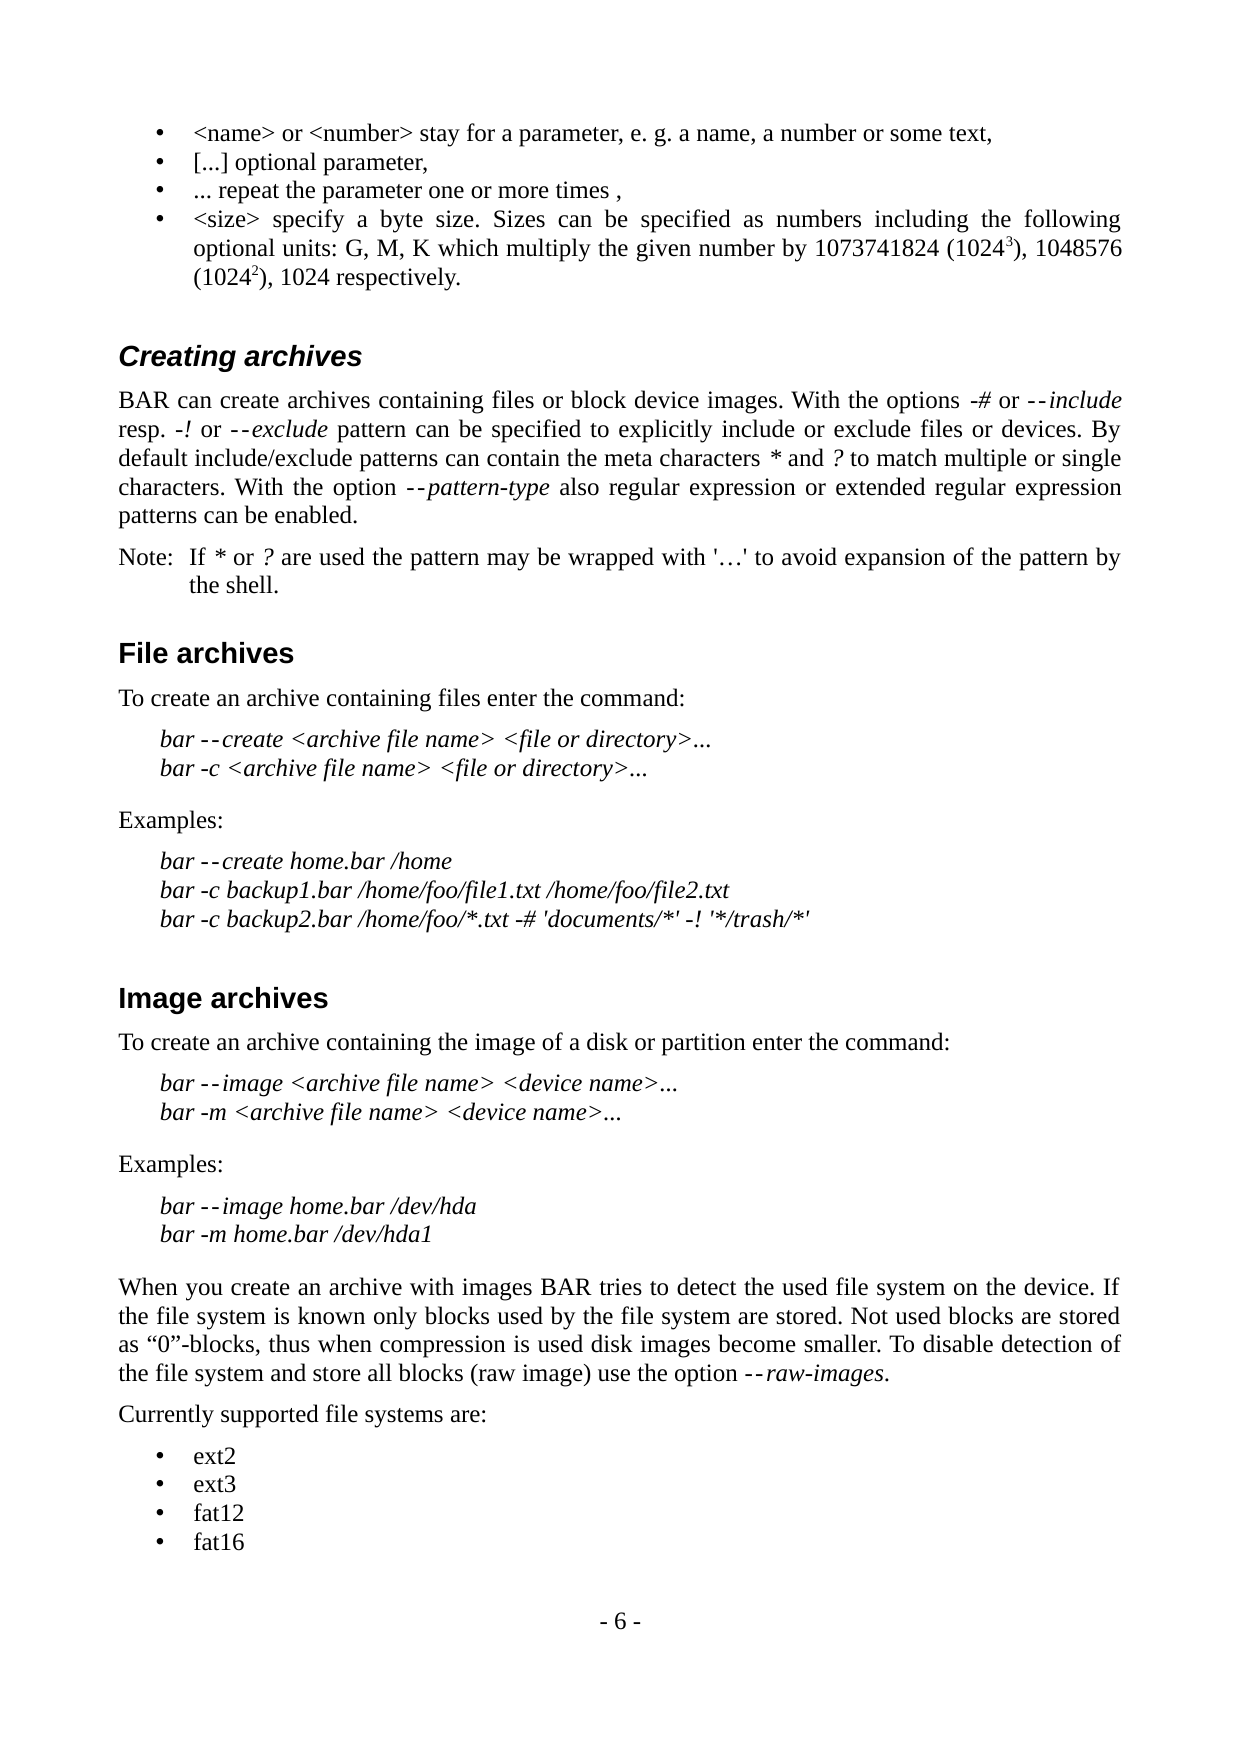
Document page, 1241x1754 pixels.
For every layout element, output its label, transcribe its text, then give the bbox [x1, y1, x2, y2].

text When you create an archive with images BAR tries to detect the used file system on the device. If the file system is known only blocks used by the file system are stored. Not used blocks are stored as “0”-blocks, thus when compression is used disk images become smaller. To disable detection of the file system and store all blocks (raw image) use the option ‑‑raw-images. [118, 1272, 1122, 1387]
list [...] optional parameter, [156, 147, 1122, 176]
list <size> specify a byte size. Sizes can be specified as numbers including the following optional units: G, M, K which multiply the given number by 1073741824 (10243), 1048576 (10242), 1024 respectively. [156, 204, 1122, 291]
list ext3 [156, 1469, 1122, 1498]
text bar -c backup2.bar /home/foo/*.txt -# 'documents/*' -! '*/trash/*' [159, 904, 1122, 932]
list ... repeat the parameter one or more times , [156, 176, 1122, 204]
list ext2 [156, 1441, 1122, 1469]
text Examples: [118, 805, 1122, 834]
list fat12 [156, 1498, 1122, 1527]
text bar ‑‑image home.bar /dev/hda [159, 1191, 1122, 1219]
text To create an archive containing the image of a disk or partition enter the command: [118, 1027, 1122, 1056]
text bar -c backup1.bar /home/foo/file1.txt /home/foo/file2.txt [159, 875, 1122, 904]
text Currently supported file systems are: [118, 1399, 1122, 1428]
text Note: If * or ? are used the pattern may be wrapped with '…' to avoid expansion of the pattern by the shell. [118, 542, 1122, 599]
subtitle File archives [118, 637, 1122, 670]
subtitle Creating archives [118, 339, 1122, 373]
list fat16 [156, 1527, 1122, 1556]
text bar ‑‑create home.bar /home [159, 846, 1122, 875]
subtitle Image archives [118, 981, 1122, 1015]
text BAR can create archives containing files or block device images. With the options -# or ‑‑include resp. -! or ‑‑exclude pattern can be specified to explicitly include or exclude files or devices. By default include/exclude patterns can contain the meta characters * and ? to match multiple or single characters. With the option ‑‑pattern-type also regular expression or extended regular expression patterns can be enabled. [118, 385, 1122, 529]
text bar ‑‑create <archive file name> <file or directory>... [159, 724, 1122, 753]
text bar -m home.bar /dev/hda1 [159, 1219, 1122, 1248]
list <name> or <number> stay for a parameter, e. g. a name, a number or some text, [156, 118, 1122, 147]
text Examples: [118, 1149, 1122, 1178]
text bar -c <archive file name> <file or directory>... [159, 753, 1122, 781]
text bar ‑‑image <archive file name> <device name>... [159, 1068, 1122, 1097]
text To create an archive containing files enter the command: [118, 683, 1122, 711]
text bar -m <archive file name> <device name>... [159, 1097, 1122, 1126]
